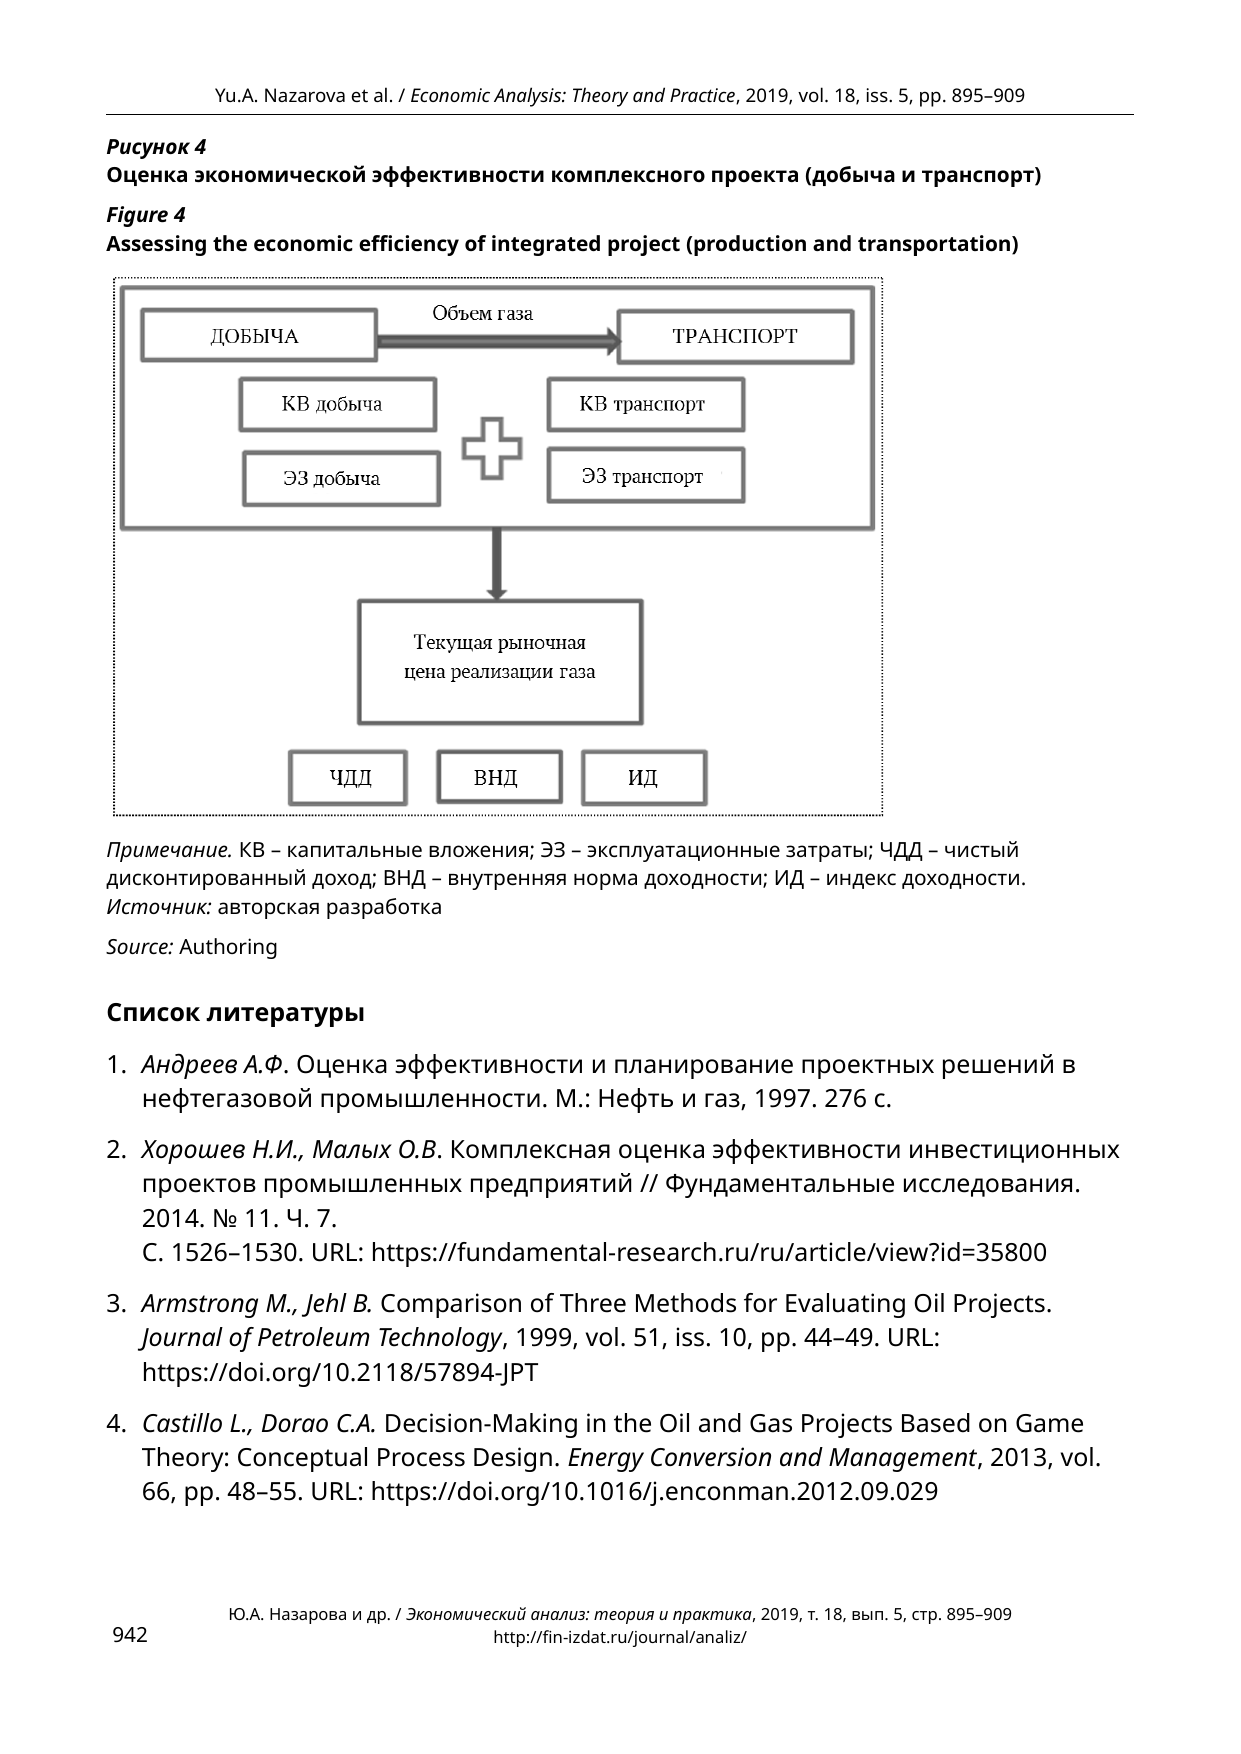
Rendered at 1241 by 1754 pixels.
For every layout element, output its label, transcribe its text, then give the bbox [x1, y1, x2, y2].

text Рисунок 4 [106, 132, 1134, 160]
picture [106, 269, 891, 824]
list Castillo L., Dorao C.A. Decision-Making in the Oil and Gas Projects Based on Game Theory: Conceptual Process Design. Energy Conversion and Management, 2013, vol. 66, pp. 48–55. URL: https://doi.org/10.1016/j.enconman.2012.09.029 [106, 1406, 1134, 1508]
text Примечание. КВ – капитальные вложения; ЭЗ – эксплуатационные затраты; ЧДД – чистый дисконтированный доход; ВНД – внутренняя норма доходности; ИД – индекс доходности. Источник: авторская разработка [106, 835, 1134, 920]
list Хорошев Н.И., Малых О.В. Комплексная оценка эффективности инвестиционных проектов промышленных предприятий // Фундаментальные исследования. 2014. № 11. Ч. 7. С. 1526–1530. URL: https://fundamental-research.ru/ru/article/view?id=35800 [106, 1132, 1134, 1268]
text Source: Authoring [106, 932, 1134, 960]
text Assessing the economic efficiency of integrated project (production and transportation) [106, 229, 1134, 257]
list Андреев А.Ф. Оценка эффективности и планирование проектных решений в нефтегазовой промышленности. М.: Нефть и газ, 1997. 276 с. [106, 1046, 1134, 1114]
text Оценка экономической эффективности комплексного проекта (добыча и транспорт) [106, 160, 1134, 189]
list Armstrong M., Jehl B. Comparison of Three Methods for Evaluating Oil Projects. Journal of Petroleum Technology, 1999, vol. 51, iss. 10, pp. 44–49. URL: https://doi.org/10.2118/57894-JPT [106, 1286, 1134, 1388]
text Figure 4 [106, 201, 1134, 229]
text Список литературы [106, 994, 1134, 1028]
